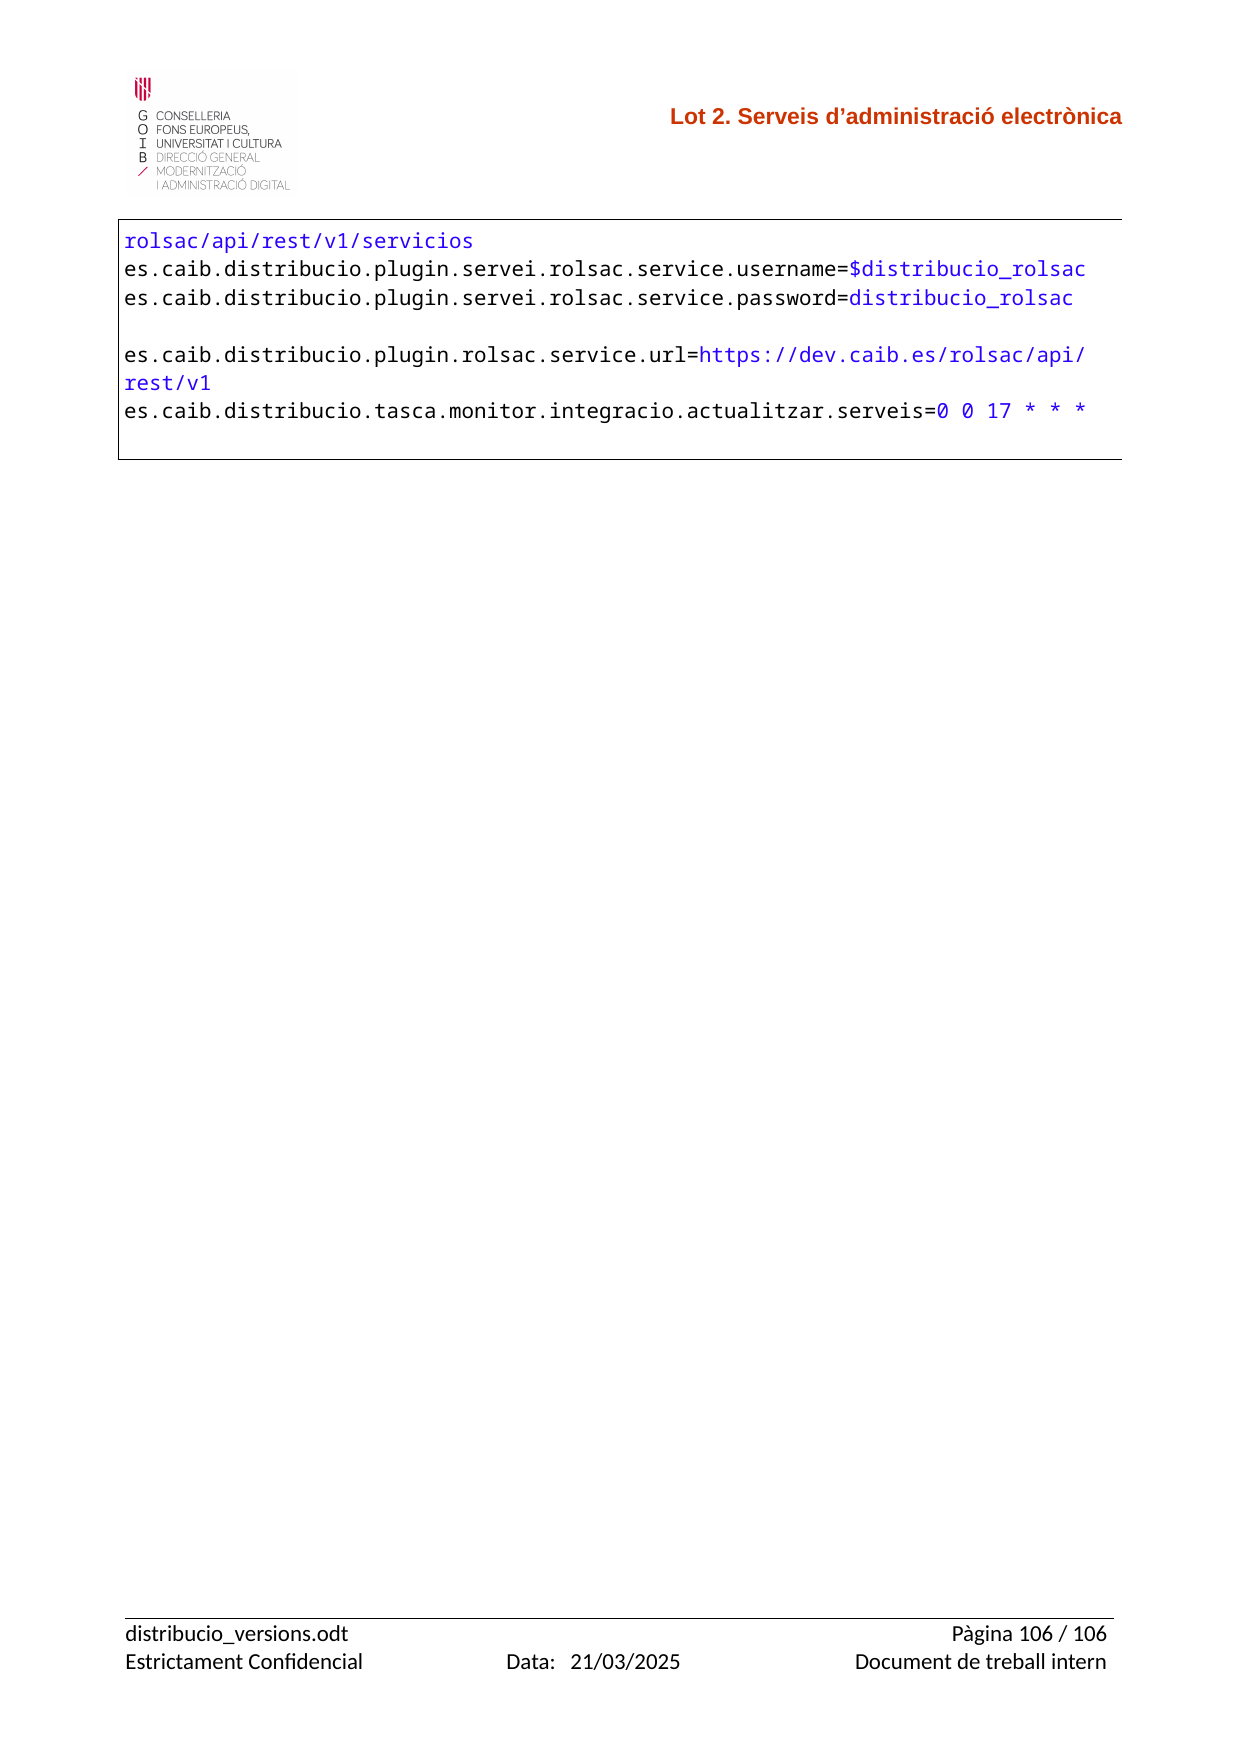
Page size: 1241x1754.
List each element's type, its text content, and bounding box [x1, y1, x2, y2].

table_header rolsac/api/rest/v1/servicios es.caib.distribucio.plugin.servei.rolsac.service.username=$distribucio_rolsac es.caib.distribucio.plugin.servei.rolsac.service.password=distribucio_rolsac es.caib.distribucio.plugin.rolsac.service.url=https://dev.caib.es/rolsac/api/rest/v1 es.caib.distribucio.tasca.monitor.integracio.actualitzar.serveis=0 0 17 * * * [119, 220, 1122, 459]
picture [126, 70, 299, 197]
